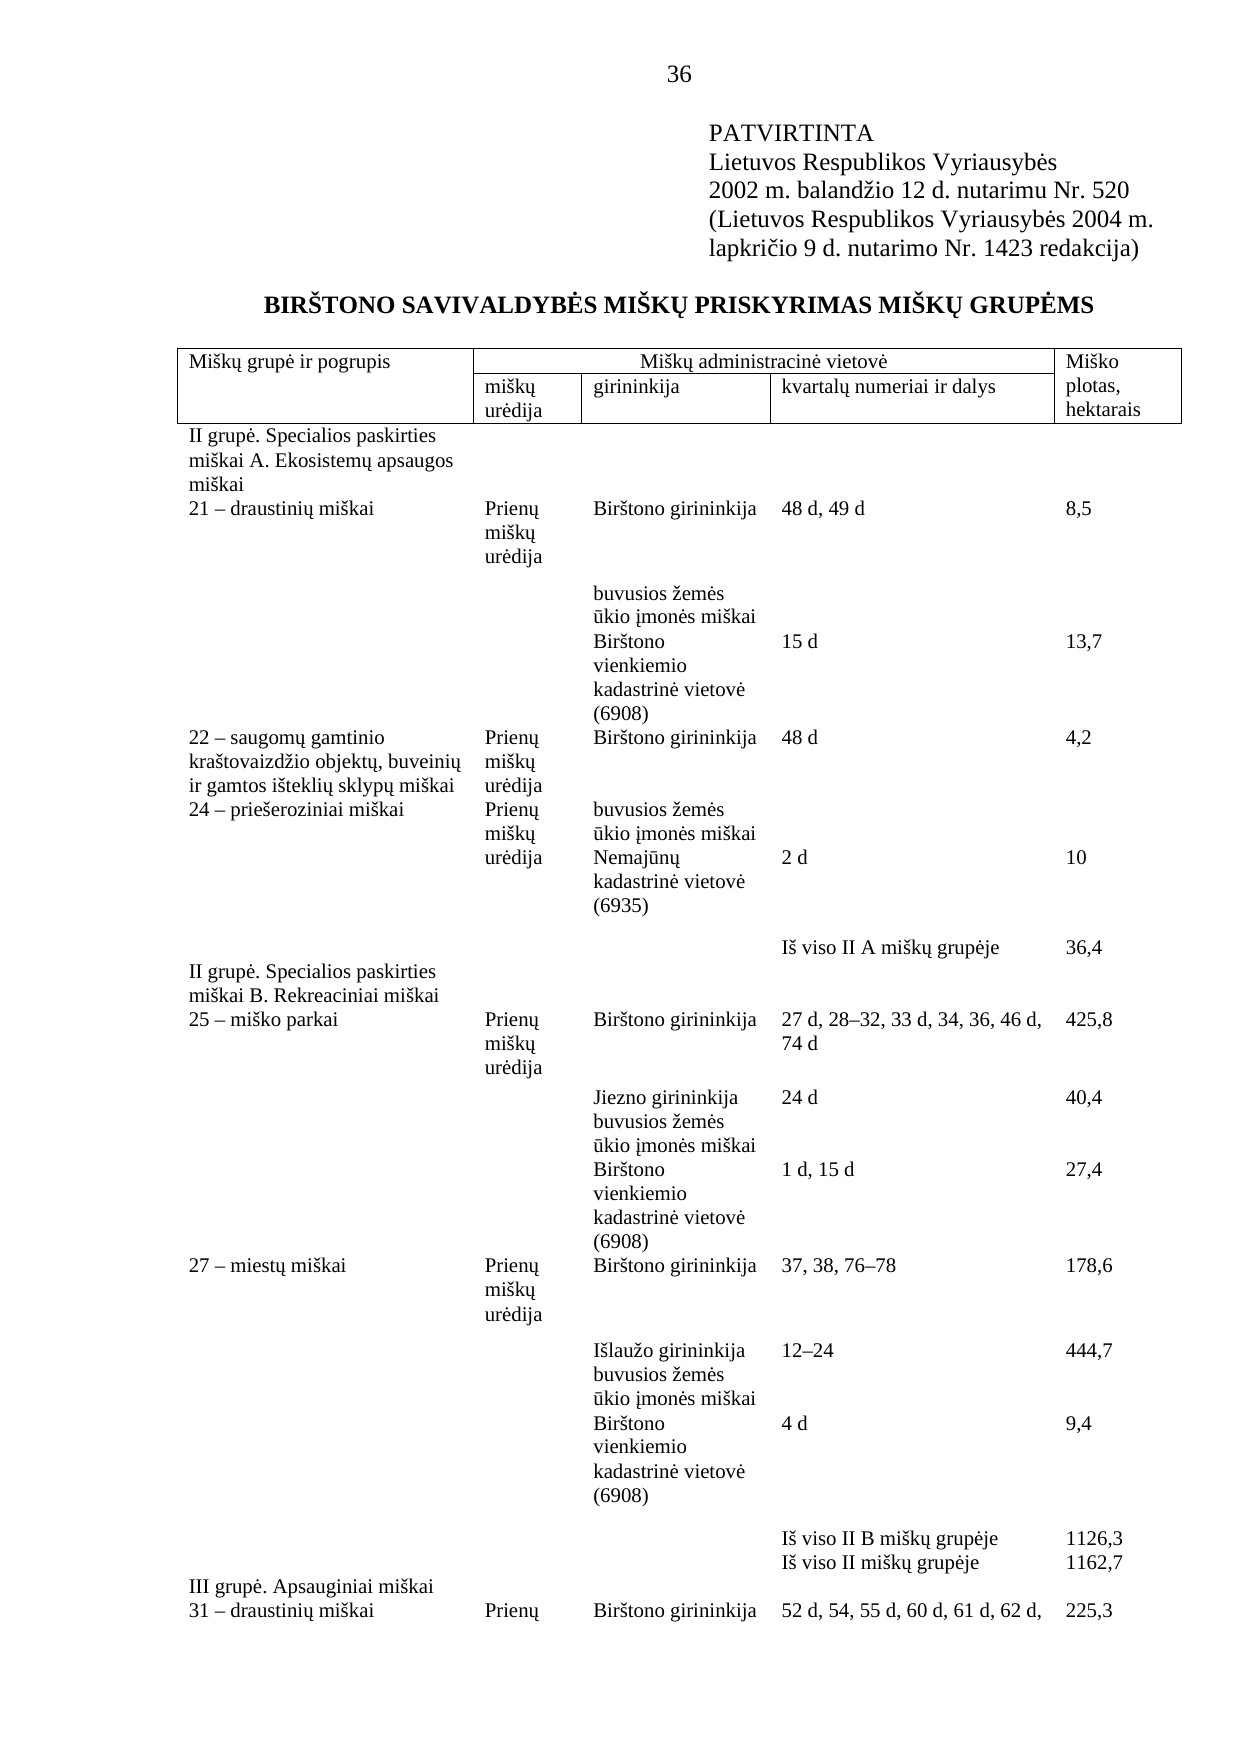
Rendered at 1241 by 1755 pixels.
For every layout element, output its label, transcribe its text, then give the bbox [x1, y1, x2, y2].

table_cell Birštono vienkiemio kadastrinė vietovė (6908) [582, 1157, 770, 1253]
table_cell 444,7 [1054, 1338, 1181, 1362]
table_cell II grupė. Specialios paskirties miškai B. Rekreaciniai miškai [177, 959, 473, 1007]
table_cell 15 d [770, 629, 1054, 725]
table_cell [582, 1574, 770, 1598]
table_cell III grupė. Apsauginiai miškai [177, 1574, 473, 1598]
table_cell Jiezno girininkija [582, 1085, 770, 1109]
table_cell Birštono vienkiemio kadastrinė vietovė (6908) [582, 1410, 770, 1574]
table_cell [1054, 1109, 1181, 1157]
table_cell 178,6 [1054, 1253, 1181, 1338]
table_cell [1054, 1574, 1181, 1598]
table_header Miško plotas, hektarais [1055, 349, 1181, 422]
table_cell [770, 424, 1054, 496]
table_cell 40,4 [1054, 1085, 1181, 1109]
table_cell Prienų miškų urėdija [473, 725, 582, 797]
table_cell Iš viso II A miškų grupėje [770, 935, 1054, 959]
table_cell 36,4 [1054, 935, 1181, 959]
table_cell buvusios žemės ūkio įmonės miškai [582, 1109, 770, 1157]
table_cell [473, 1574, 582, 1598]
table_cell 22 – saugomų gamtinio kraštovaizdžio objektų, buveinių ir gamtos išteklių sklypų miškai [177, 725, 473, 797]
table_cell Prienų miškų urėdija [473, 496, 582, 725]
table_cell 52 d, 54, 55 d, 60 d, 61 d, 62 d, [770, 1598, 1054, 1622]
table_cell Prienų miškų urėdija [473, 1253, 582, 1574]
table_cell buvusios žemės ūkio įmonės miškai [582, 580, 770, 628]
table_cell kvartalų numeriai ir dalys [771, 374, 1054, 422]
table_cell 24 d [770, 1085, 1054, 1109]
table_cell 37, 38, 76–78 [770, 1253, 1054, 1338]
table_cell 1 d, 15 d [770, 1157, 1054, 1253]
table_cell 21 – draustinių miškai [177, 496, 473, 725]
table_cell [473, 424, 582, 496]
table_cell II grupė. Specialios paskirties miškai A. Ekosistemų apsaugos miškai [177, 424, 473, 496]
table_cell 225,3 [1054, 1598, 1181, 1622]
table_cell 10 [1054, 845, 1181, 934]
table_header Miškų grupė ir pogrupis [178, 349, 473, 422]
table_cell 1126,3 [1054, 1526, 1181, 1550]
table_cell 2 d [770, 845, 1054, 934]
table_cell [1054, 424, 1181, 496]
table_cell 12–24 [770, 1338, 1054, 1362]
table_header Miškų administracinė vietovė [474, 349, 1054, 373]
text lapkričio 9 d. nutarimo Nr. 1423 redakcija) [177, 233, 1181, 262]
table_cell Birštono vienkiemio kadastrinė vietovė (6908) [582, 629, 770, 725]
table_cell girininkija [582, 374, 770, 422]
table_cell [770, 580, 1054, 628]
table_cell 4 d [770, 1410, 1054, 1526]
table_cell buvusios žemės ūkio įmonės miškai [582, 1362, 770, 1410]
table_cell 31 – draustinių miškai [177, 1598, 473, 1622]
table_cell [770, 797, 1054, 845]
table_cell [770, 1362, 1054, 1410]
table_cell 27,4 [1054, 1157, 1181, 1253]
table_cell [770, 1574, 1054, 1598]
table_cell Birštono girininkija [582, 1598, 770, 1622]
table_cell 27 – miestų miškai [177, 1253, 473, 1574]
table_cell 1162,7 [1054, 1550, 1181, 1574]
table_cell 24 – priešeroziniai miškai [177, 797, 473, 959]
table_cell 48 d [770, 725, 1054, 797]
table_cell [582, 959, 770, 1007]
table_cell [770, 1109, 1054, 1157]
table_cell Birštono girininkija [582, 725, 770, 797]
table_cell Prienų miškų urėdija [473, 1007, 582, 1253]
table_cell 4,2 [1054, 725, 1181, 797]
table_cell Nemajūnų kadastrinė vietovė (6935) [582, 845, 770, 959]
table_cell Birštono girininkija [582, 1007, 770, 1085]
table_cell Iš viso II miškų grupėje [770, 1550, 1054, 1574]
table_cell [1054, 1362, 1181, 1410]
table_cell Prienų [473, 1598, 582, 1622]
table_cell [1054, 797, 1181, 845]
text PATVIRTINTA [709, 118, 1181, 147]
table_cell 8,5 [1054, 496, 1181, 580]
text 2002 m. balandžio 12 d. nutarimu Nr. 520 [177, 176, 1181, 204]
table_cell miškų urėdija [474, 374, 581, 422]
text Lietuvos Respublikos Vyriausybės [177, 147, 1181, 176]
table_cell [582, 424, 770, 496]
table_cell 425,8 [1054, 1007, 1181, 1085]
table_cell 48 d, 49 d [770, 496, 1054, 580]
table_cell 27 d, 28–32, 33 d, 34, 36, 46 d, 74 d [770, 1007, 1054, 1085]
table_cell 25 – miško parkai [177, 1007, 473, 1253]
table_cell [770, 959, 1054, 1007]
table_cell [1054, 580, 1181, 628]
table_cell [473, 959, 582, 1007]
text (Lietuvos Respublikos Vyriausybės 2004 m. [177, 204, 1181, 233]
table_cell [1054, 959, 1181, 1007]
table_cell Prienų miškų urėdija [473, 797, 582, 959]
table_cell Iš viso II B miškų grupėje [770, 1526, 1054, 1550]
table_cell 13,7 [1054, 629, 1181, 725]
text BIRŠTONO SAVIVALDYBĖS MIŠKŲ PRISKYRIMAS MIŠKŲ GRUPĖMS [177, 291, 1181, 319]
table_cell Birštono girininkija [582, 1253, 770, 1338]
table_cell 9,4 [1054, 1410, 1181, 1526]
table_cell Išlaužo girininkija [582, 1338, 770, 1362]
table_cell buvusios žemės ūkio įmonės miškai [582, 797, 770, 845]
table_cell Birštono girininkija [582, 496, 770, 580]
